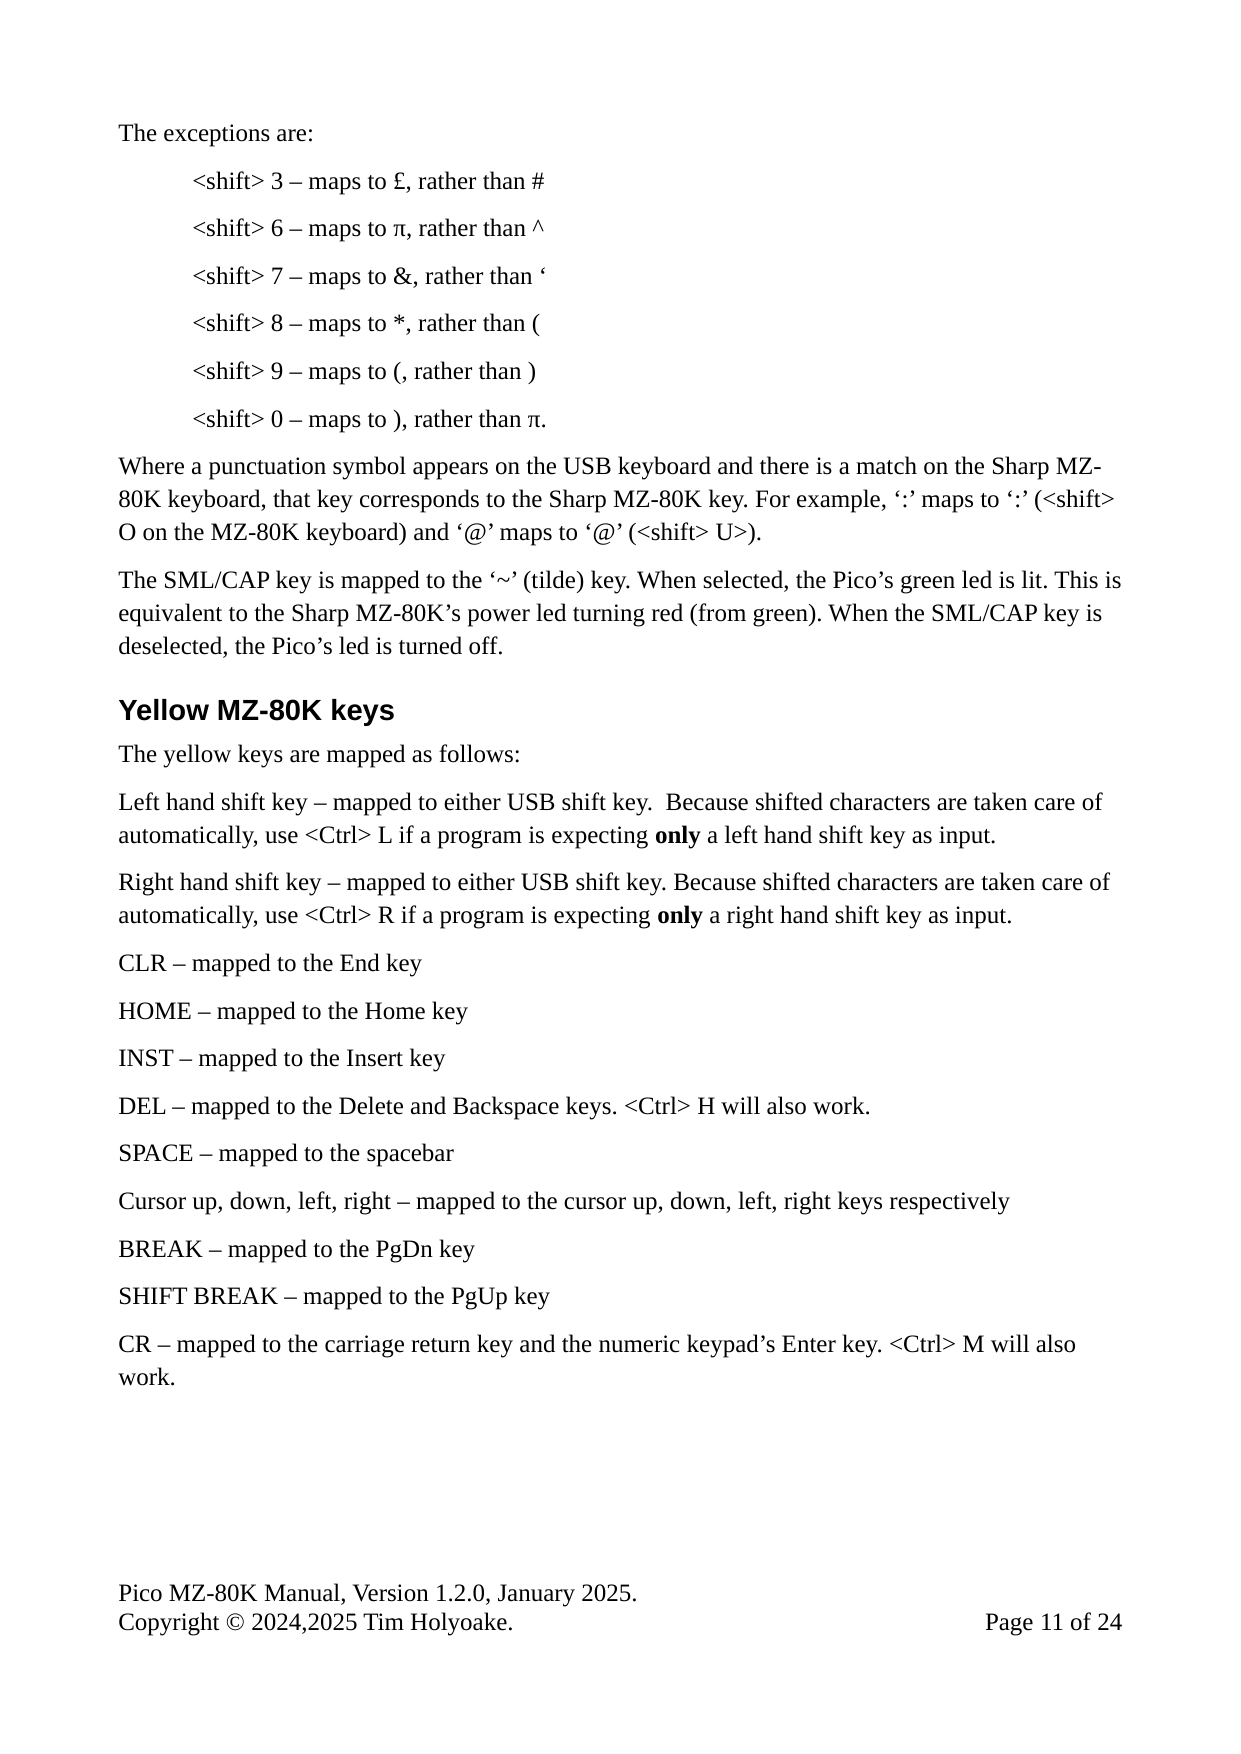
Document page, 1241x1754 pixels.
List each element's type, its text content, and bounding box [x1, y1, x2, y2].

text SPACE – mapped to the spacebar [118, 1138, 1122, 1167]
text <shift> 8 – maps to *, rather than ( [118, 308, 1122, 337]
text <shift> 9 – maps to (, rather than ) [118, 356, 1122, 385]
text <shift> 7 – maps to &, rather than ‘ [118, 261, 1122, 290]
text CR – mapped to the carriage return key and the numeric keypad’s Enter key. <Ctrl> M will also work. [118, 1329, 1122, 1391]
text SHIFT BREAK – mapped to the PgUp key [118, 1281, 1122, 1310]
text Where a punctuation symbol appears on the USB keyboard and there is a match on the Sharp MZ-80K keyboard, that key corresponds to the Sharp MZ-80K key. For example, ‘:’ maps to ‘:’ (<shift> O on the MZ-80K keyboard) and ‘@’ maps to ‘@’ (<shift> U>). [118, 451, 1122, 546]
text INST – mapped to the Insert key [118, 1043, 1122, 1072]
subtitle Yellow MZ-80K keys [118, 693, 1122, 727]
text Right hand shift key – mapped to either USB shift key. Because shifted characters are taken care of automatically, use <Ctrl> R if a program is expecting only a right hand shift key as input. [118, 867, 1122, 929]
text The exceptions are: [118, 118, 1122, 147]
text CLR – mapped to the End key [118, 948, 1122, 977]
text <shift> 6 – maps to π, rather than ^ [118, 213, 1122, 242]
text <shift> 3 – maps to £, rather than # [118, 166, 1122, 194]
text HOME – mapped to the Home key [118, 996, 1122, 1024]
text The yellow keys are mapped as follows: [118, 739, 1122, 768]
text DEL – mapped to the Delete and Backspace keys. <Ctrl> H will also work. [118, 1091, 1122, 1120]
text The SML/CAP key is mapped to the ‘~’ (tilde) key. When selected, the Pico’s green led is lit. This is equivalent to the Sharp MZ-80K’s power led turning red (from green). When the SML/CAP key is deselected, the Pico’s led is turned off. [118, 565, 1122, 660]
text BREAK – mapped to the PgDn key [118, 1234, 1122, 1262]
text Left hand shift key – mapped to either USB shift key. Because shifted characters are taken care of automatically, use <Ctrl> L if a program is expecting only a left hand shift key as input. [118, 787, 1122, 849]
text Cursor up, down, left, right – mapped to the cursor up, down, left, right keys respectively [118, 1186, 1122, 1215]
text <shift> 0 – maps to ), rather than π. [118, 404, 1122, 432]
